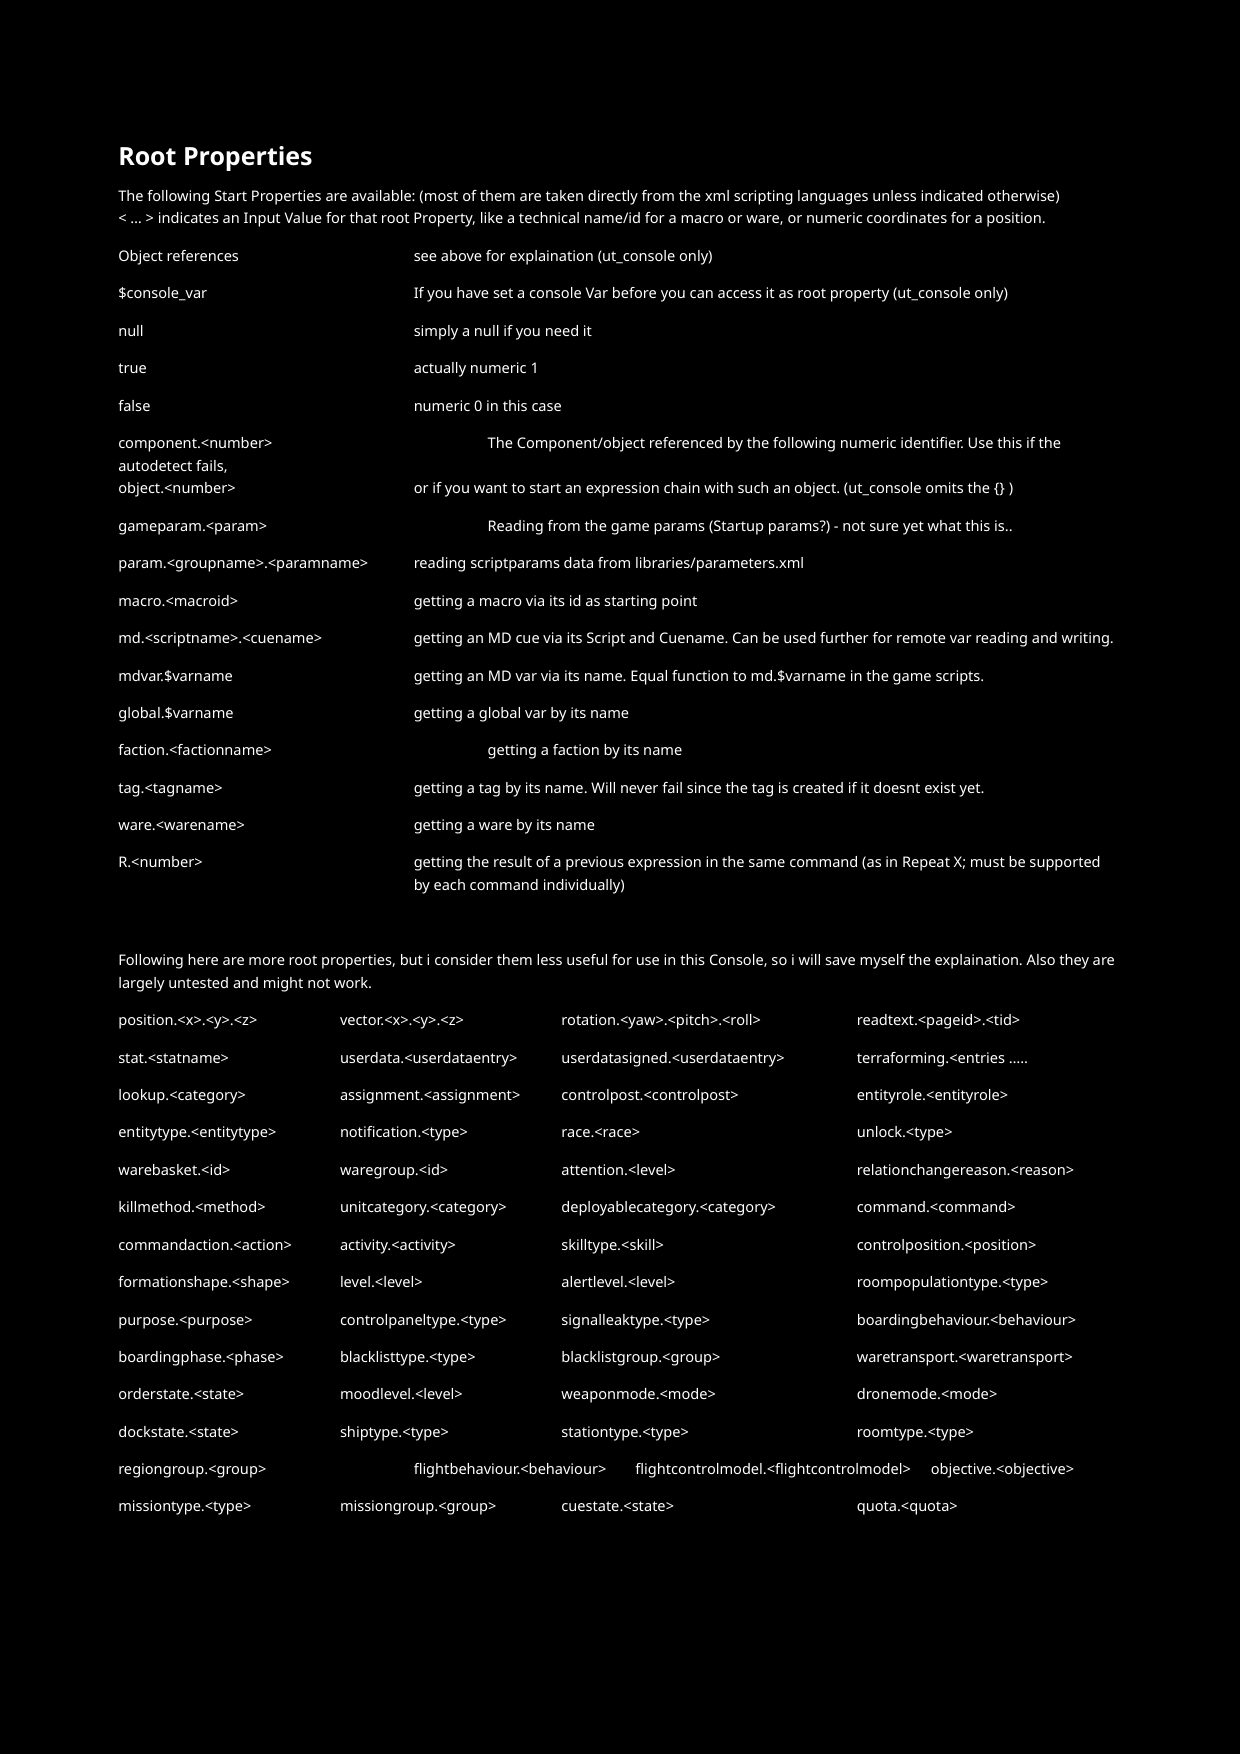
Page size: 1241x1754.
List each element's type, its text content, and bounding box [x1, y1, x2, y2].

text param.<groupname>.<paramname> reading scriptparams data from libraries/parameters.xml [118, 553, 1122, 573]
text stat.<statname> userdata.<userdataentry> userdatasigned.<userdataentry> terraforming.<entries ….. [118, 1047, 1122, 1067]
text The following Start Properties are available: (most of them are taken directly from the xml scripting languages unless indicated otherwise) < … > indicates an Input Value for that root Property, like a technical name/id for a macro or ware, or numeric coordinates for a position. [118, 186, 1122, 228]
text regiongroup.<group> flightbehaviour.<behaviour> flightcontrolmodel.<flightcontrolmodel> objective.<objective> [118, 1459, 1122, 1479]
text boardingphase.<phase> blacklisttype.<type> blacklistgroup.<group> waretransport.<waretransport> [118, 1347, 1122, 1367]
text ware.<warename> getting a ware by its name [118, 815, 1122, 835]
text md.<scriptname>.<cuename> getting an MD cue via its Script and Cuename. Can be used further for remote var reading and writing. [118, 628, 1122, 648]
text commandaction.<action> activity.<activity> skilltype.<skill> controlposition.<position> [118, 1234, 1122, 1254]
text gameparam.<param> Reading from the game params (Startup params?) - not sure yet what this is.. [118, 516, 1122, 536]
text macro.<macroid> getting a macro via its id as starting point [118, 591, 1122, 610]
text dockstate.<state> shiptype.<type> stationtype.<type> roomtype.<type> [118, 1421, 1122, 1441]
text killmethod.<method> unitcategory.<category> deployablecategory.<category> command.<command> [118, 1197, 1122, 1217]
text Following here are more root properties, but i consider them less useful for use in this Console, so i will save myself the explaination. Also they are largely untested and might not work. [118, 950, 1122, 993]
text null simply a null if you need it [118, 321, 1122, 340]
text R.<number> getting the result of a previous expression in the same command (as in Repeat X; must be supported by each command individually) [118, 852, 1122, 895]
text false numeric 0 in this case [118, 395, 1122, 415]
text mdvar.$varname getting an MD var via its name. Equal function to md.$varname in the game scripts. [118, 665, 1122, 685]
text orderstate.<state> moodlevel.<level> weaponmode.<mode> dronemode.<mode> [118, 1384, 1122, 1404]
text Object references see above for explaination (ut_console only) [118, 246, 1122, 266]
text faction.<factionname> getting a faction by its name [118, 740, 1122, 760]
text $console_var If you have set a console Var before you can access it as root property (ut_console only) [118, 283, 1122, 303]
text purpose.<purpose> controlpaneltype.<type> signalleaktype.<type> boardingbehaviour.<behaviour> [118, 1309, 1122, 1329]
subtitle Root Properties [118, 139, 1122, 173]
text entitytype.<entitytype> notification.<type> race.<race> unlock.<type> [118, 1122, 1122, 1142]
text missiontype.<type> missiongroup.<group> cuestate.<state> quota.<quota> [118, 1496, 1122, 1516]
text warebasket.<id> waregroup.<id> attention.<level> relationchangereason.<reason> [118, 1160, 1122, 1179]
text true actually numeric 1 [118, 358, 1122, 378]
text global.$varname getting a global var by its name [118, 703, 1122, 723]
text component.<number> The Component/object referenced by the following numeric identifier. Use this if the autodetect fails, object.<number> or if you want to start an expression chain with such an object. (ut_console omits the {} ) [118, 433, 1122, 498]
text lookup.<category> assignment.<assignment> controlpost.<controlpost> entityrole.<entityrole> [118, 1085, 1122, 1105]
text formationshape.<shape> level.<level> alertlevel.<level> roompopulationtype.<type> [118, 1272, 1122, 1292]
text position.<x>.<y>.<z> vector.<x>.<y>.<z> rotation.<yaw>.<pitch>.<roll> readtext.<pageid>.<tid> [118, 1010, 1122, 1030]
text tag.<tagname> getting a tag by its name. Will never fail since the tag is created if it doesnt exist yet. [118, 777, 1122, 797]
